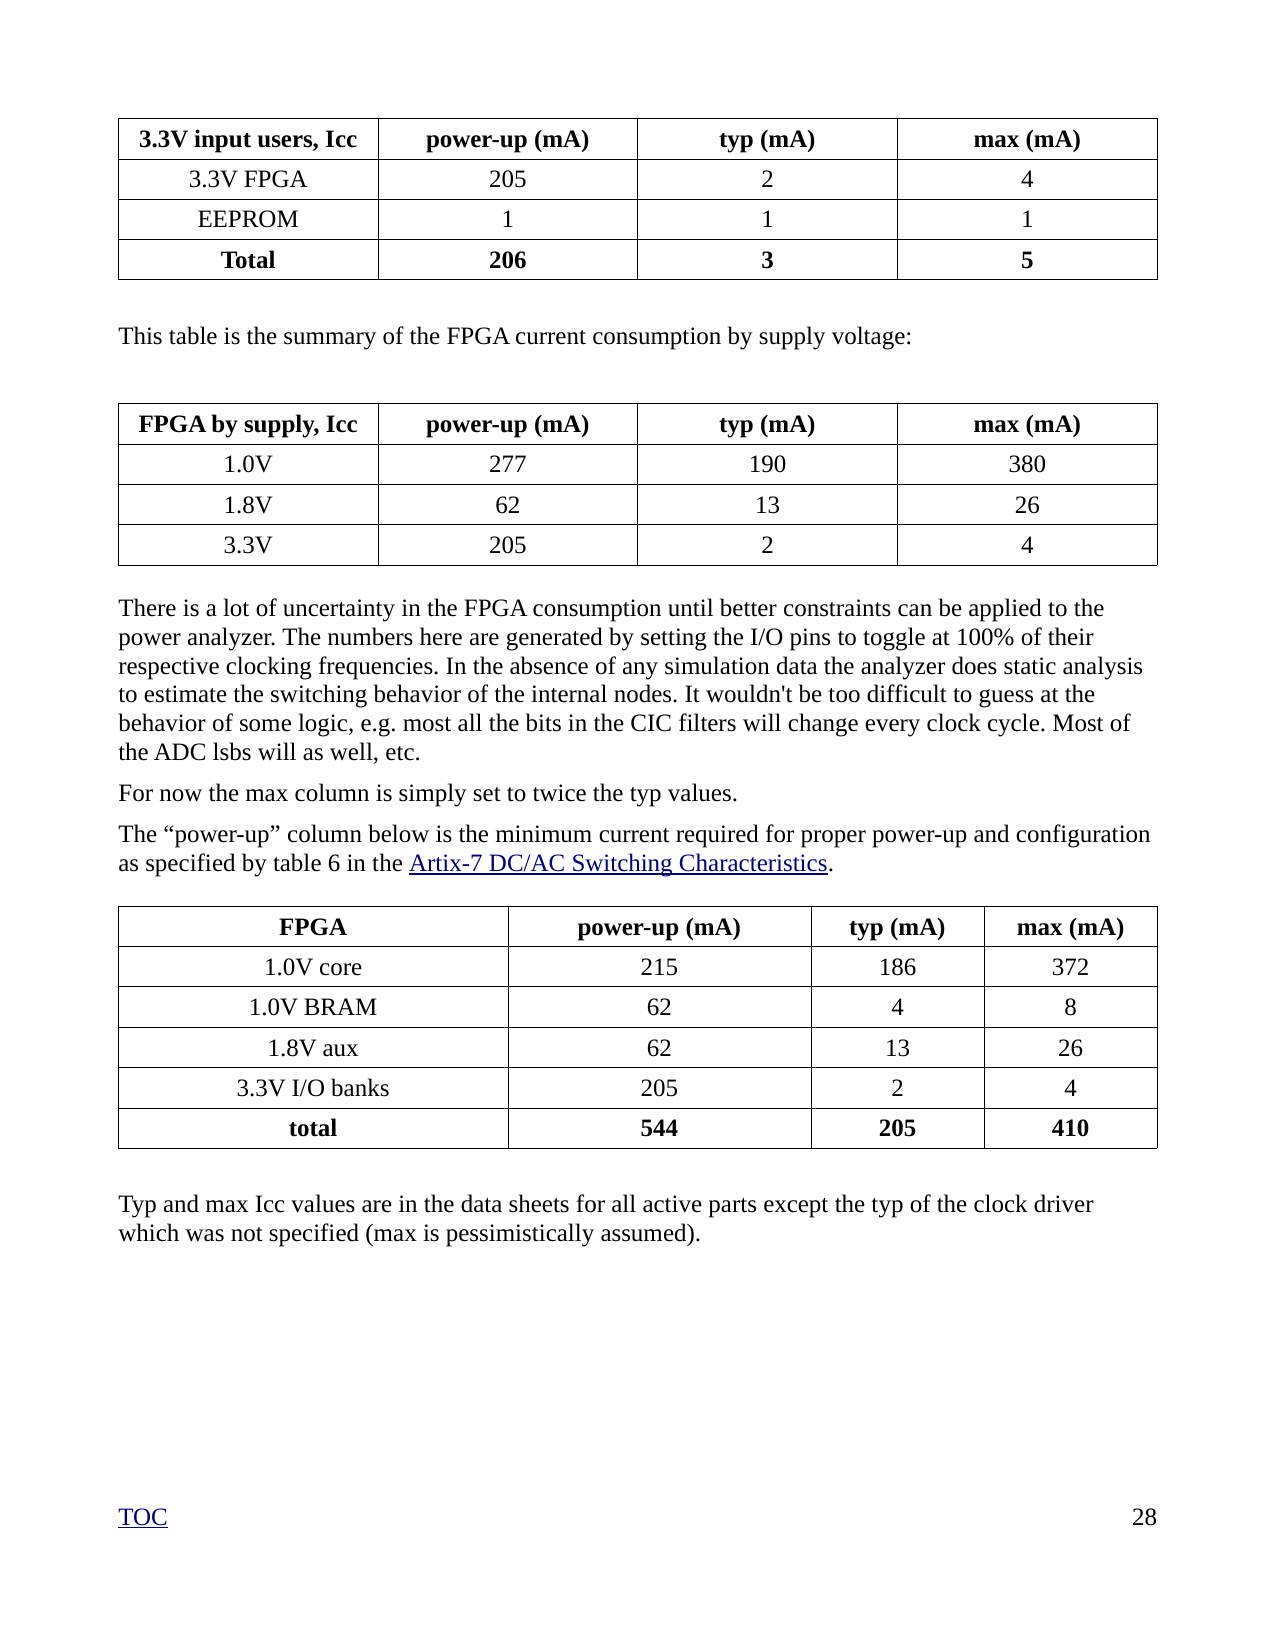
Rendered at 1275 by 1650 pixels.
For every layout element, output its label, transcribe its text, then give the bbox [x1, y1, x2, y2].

text Typ and max Icc values are in the data sheets for all active parts except the typ of the clock driver which was not specified (max is pessimistically assumed). [118, 1189, 1157, 1247]
table_cell 3.3V [119, 525, 378, 564]
table_cell 1.8V aux [119, 1028, 508, 1067]
table_cell 1.0V [119, 445, 378, 484]
table_header FPGA [119, 907, 508, 946]
table_header 3.3V input users, Icc [119, 119, 378, 158]
text There is a lot of uncertainty in the FPGA consumption until better constraints can be applied to the power analyzer. The numbers here are generated by setting the I/O pins to toggle at 100% of their respective clocking frequencies. In the absence of any simulation data the analyzer does static analysis to estimate the switching behavior of the internal nodes. It wouldn't be too difficult to guess at the behavior of some logic, e.g. most all the bits in the CIC filters will change every clock cycle. Most of the ADC lsbs will as well, etc. [118, 593, 1157, 766]
table_header max (mA) [898, 404, 1157, 443]
table_cell 26 [985, 1028, 1157, 1067]
table_cell 205 [379, 160, 637, 199]
table_header typ (mA) [638, 404, 897, 443]
table_cell Total [119, 240, 378, 279]
table_cell 410 [985, 1109, 1157, 1148]
table_cell 3.3V FPGA [119, 160, 378, 199]
table_cell 4 [898, 160, 1157, 199]
table_cell 62 [509, 987, 811, 1027]
text For now the max column is simply set to twice the typ values. [118, 778, 1157, 807]
table_cell 1 [898, 200, 1157, 239]
text This table is the summary of the FPGA current consumption by supply voltage: [118, 321, 1157, 349]
table_header typ (mA) [638, 119, 897, 158]
table_header power-up (mA) [509, 907, 811, 946]
table_cell 4 [898, 525, 1157, 564]
table_cell 13 [638, 485, 897, 524]
table_cell 205 [509, 1068, 811, 1107]
table_cell 190 [638, 445, 897, 484]
table_header power-up (mA) [379, 404, 637, 443]
table_cell 2 [638, 160, 897, 199]
table_header power-up (mA) [379, 119, 637, 158]
table_cell 1.0V core [119, 947, 508, 986]
table_cell 1.8V [119, 485, 378, 524]
table_header max (mA) [985, 907, 1157, 946]
table_header typ (mA) [812, 907, 984, 946]
table_cell 4 [985, 1068, 1157, 1107]
table_cell 4 [812, 987, 984, 1027]
table_cell 3.3V I/O banks [119, 1068, 508, 1107]
table_cell 62 [379, 485, 637, 524]
table_cell 2 [812, 1068, 984, 1107]
table_cell 62 [509, 1028, 811, 1067]
table_cell 544 [509, 1109, 811, 1148]
table_cell 205 [812, 1109, 984, 1148]
text The “power-up” column below is the minimum current required for proper power-up and configuration as specified by table 6 in the Artix-7 DC/AC Switching Characteristics. [118, 819, 1157, 877]
table_cell 380 [898, 445, 1157, 484]
table_cell 3 [638, 240, 897, 279]
table_cell 13 [812, 1028, 984, 1067]
table_cell 205 [379, 525, 637, 564]
table_cell 1.0V BRAM [119, 987, 508, 1027]
table_cell 26 [898, 485, 1157, 524]
table_cell 8 [985, 987, 1157, 1027]
table_cell 277 [379, 445, 637, 484]
table_cell 5 [898, 240, 1157, 279]
table_header FPGA by supply, Icc [119, 404, 378, 443]
table_header max (mA) [898, 119, 1157, 158]
table_cell 1 [379, 200, 637, 239]
table_cell EEPROM [119, 200, 378, 239]
table_cell 186 [812, 947, 984, 986]
table_cell 372 [985, 947, 1157, 986]
table_cell 1 [638, 200, 897, 239]
table_cell total [119, 1109, 508, 1148]
table_cell 215 [509, 947, 811, 986]
table_cell 206 [379, 240, 637, 279]
table_cell 2 [638, 525, 897, 564]
